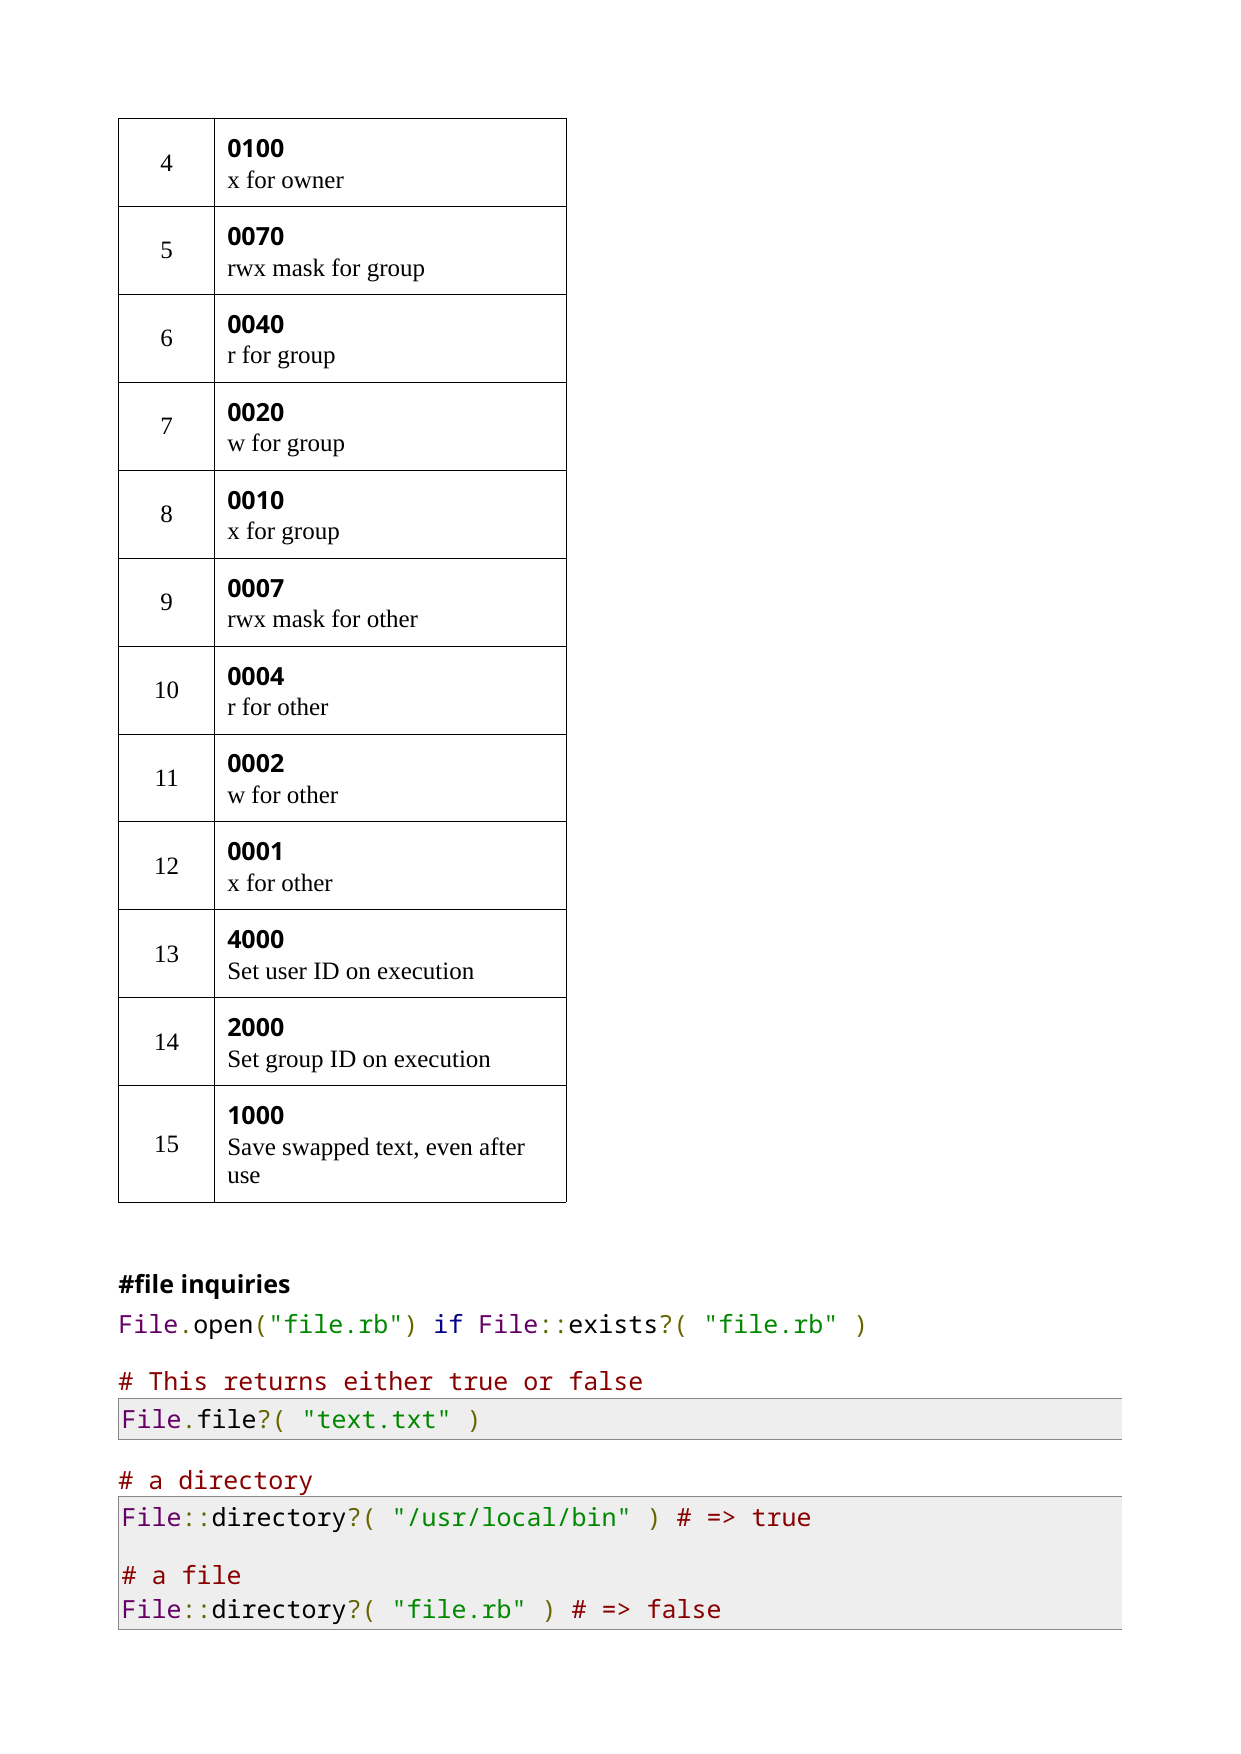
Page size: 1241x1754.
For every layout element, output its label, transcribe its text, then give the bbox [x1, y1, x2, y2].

table_cell 2000 Set group ID on execution [215, 998, 566, 1085]
text File::directory?( "file.rb" ) # => false [119, 1588, 1122, 1629]
table_cell 8 [119, 471, 214, 558]
text #file inquiries [118, 1267, 1122, 1301]
table_cell 0100 x for owner [215, 119, 566, 206]
table_cell 9 [119, 559, 214, 646]
text # a directory [118, 1462, 1122, 1496]
table_cell 14 [119, 998, 214, 1085]
table_cell 6 [119, 295, 214, 382]
table_cell 0004 r for other [215, 647, 566, 733]
text File.open("file.rb") if File::exists?( "file.rb" ) [118, 1306, 1122, 1340]
table_cell 15 [119, 1086, 214, 1202]
table_cell 0070 rwx mask for group [215, 207, 566, 294]
table_cell 7 [119, 383, 214, 470]
table_cell 12 [119, 822, 214, 909]
table_cell 0001 x for other [215, 822, 566, 909]
table_cell 0007 rwx mask for other [215, 559, 566, 646]
table_cell 0002 w for other [215, 735, 566, 821]
table_cell 0040 r for group [215, 295, 566, 382]
table_cell 10 [119, 647, 214, 733]
text File::directory?( "/usr/local/bin" ) # => true [119, 1497, 1122, 1530]
table_cell 1000 Save swapped text, even after use [215, 1086, 566, 1202]
table_cell 11 [119, 735, 214, 821]
text # a file [119, 1554, 1122, 1588]
text # This returns either true or false [118, 1364, 1122, 1398]
text File.file?( "text.txt" ) [119, 1399, 1122, 1439]
table_cell 4 [119, 119, 214, 206]
table_cell 0020 w for group [215, 383, 566, 470]
table_cell 13 [119, 910, 214, 997]
table_cell 5 [119, 207, 214, 294]
table_cell 4000 Set user ID on execution [215, 910, 566, 997]
table_cell 0010 x for group [215, 471, 566, 558]
